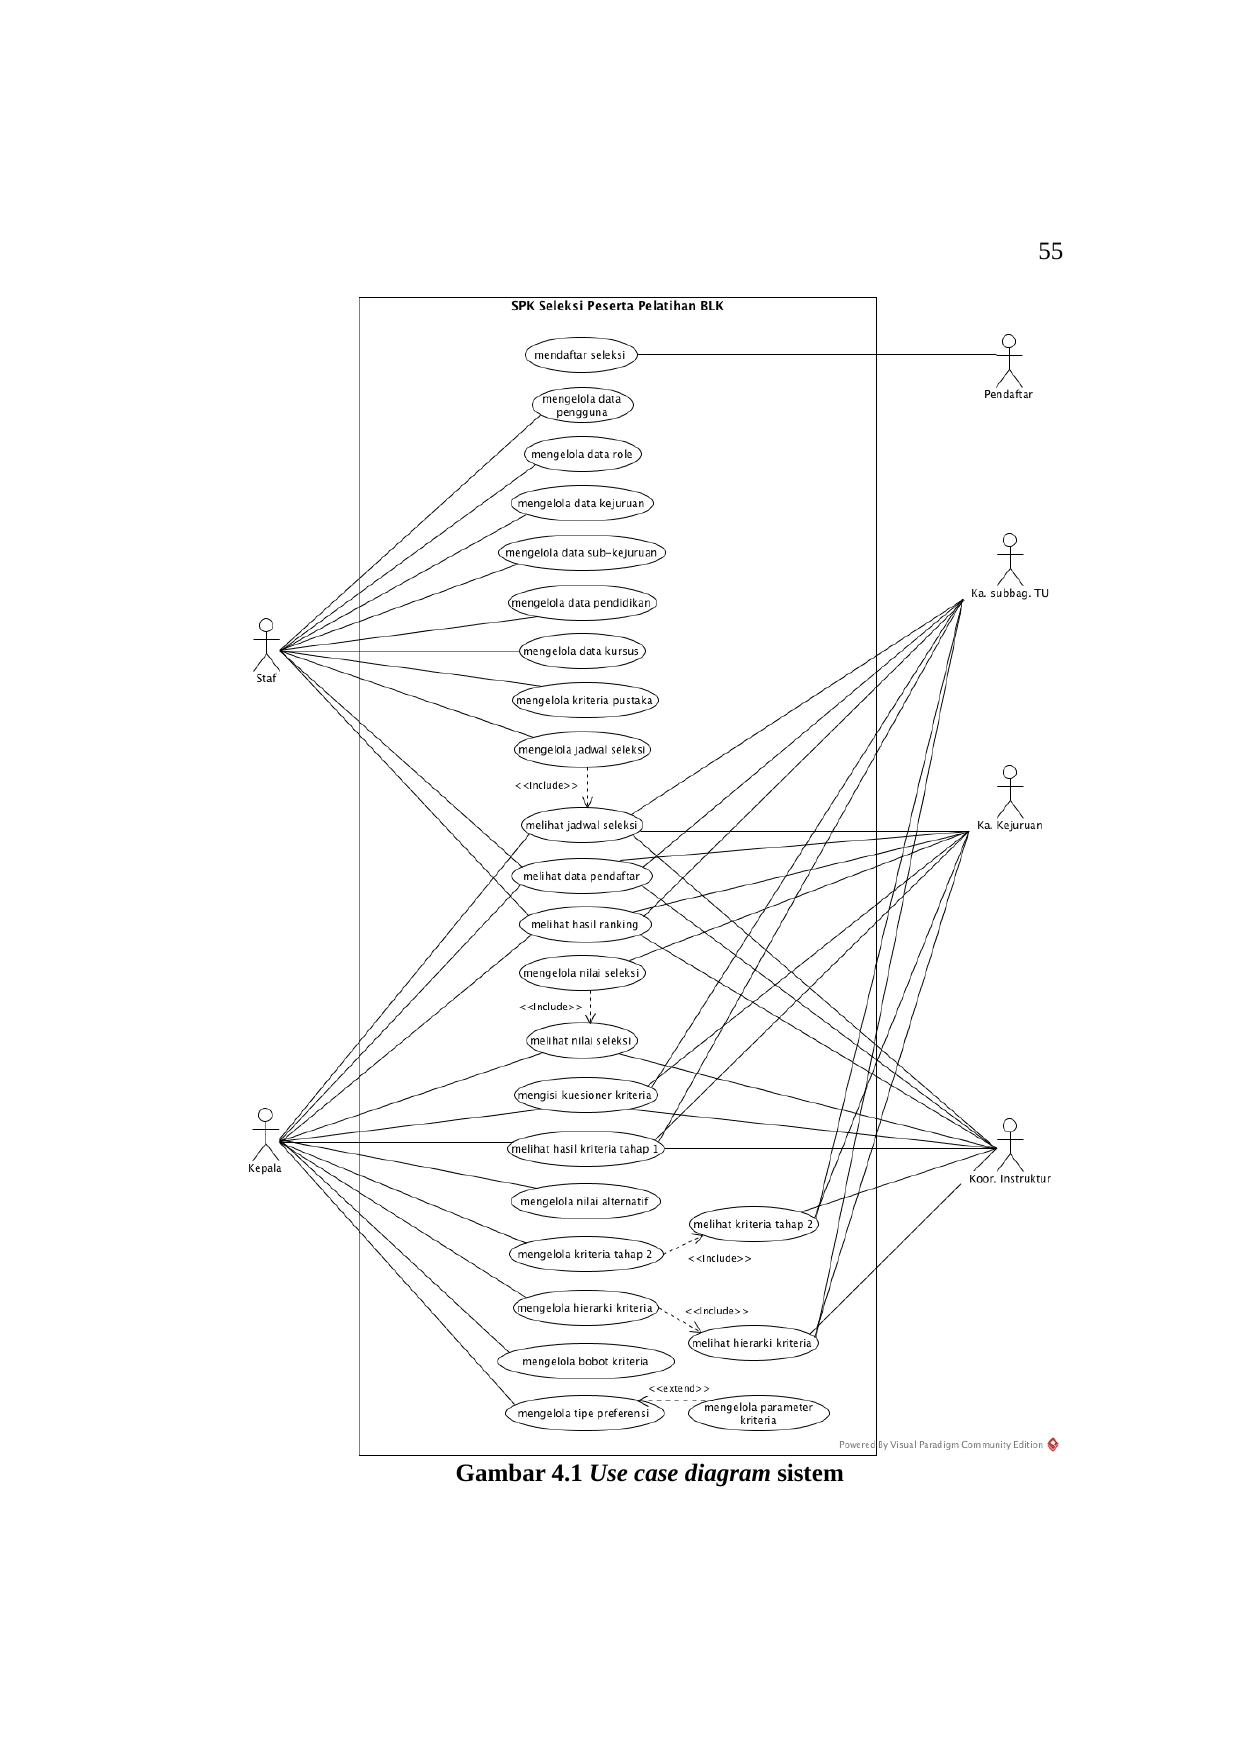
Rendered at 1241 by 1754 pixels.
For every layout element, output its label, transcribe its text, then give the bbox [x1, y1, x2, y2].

picture [236, 295, 1063, 1459]
text Gambar 4.1 Use case diagram sistem [236, 1459, 1063, 1487]
